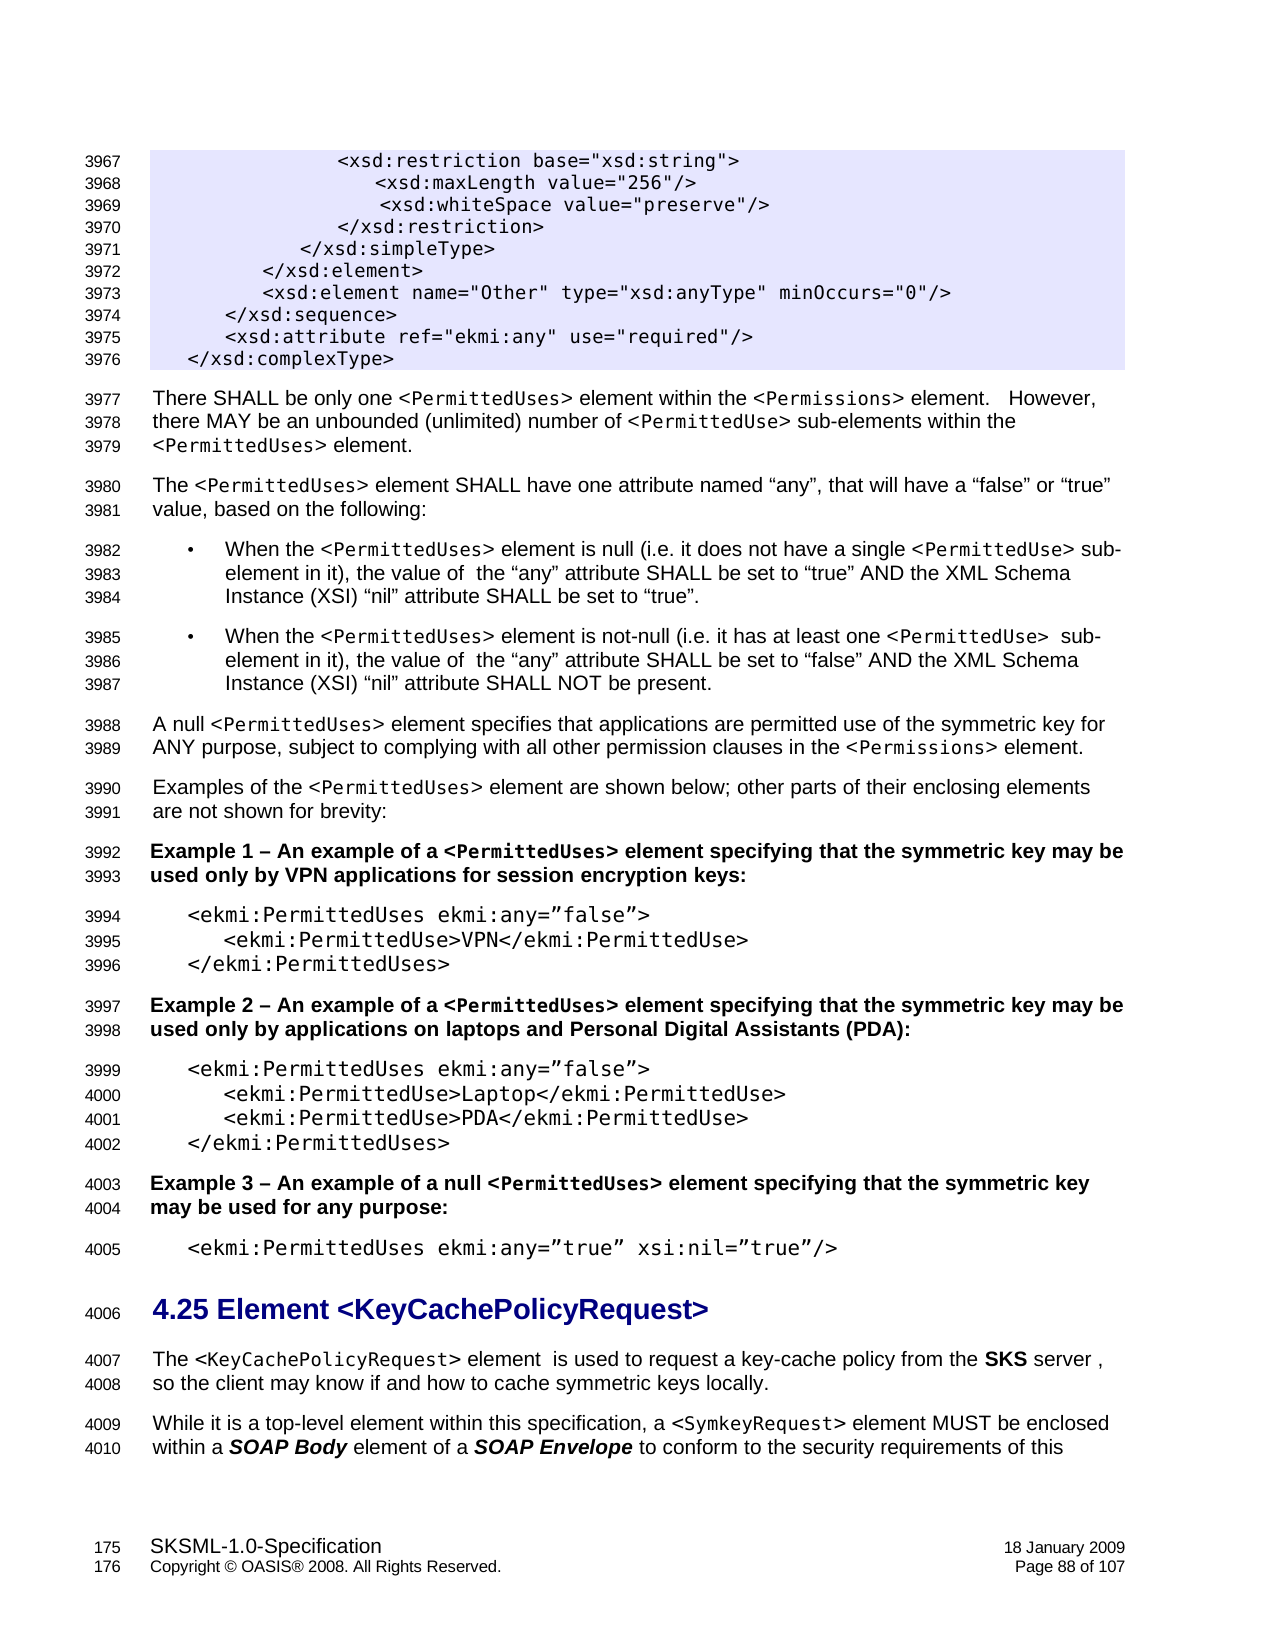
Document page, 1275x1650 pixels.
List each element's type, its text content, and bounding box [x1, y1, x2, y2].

text There SHALL be only one <PermittedUses> element within the <Permissions> element. However, there MAY be an unbounded (unlimited) number of <PermittedUse> sub-elements within the <PermittedUses> element. [152, 386, 1125, 457]
text <xsd:restriction base="xsd:string"> <xsd:maxLength value="256"/> <xsd:whiteSpace value="preserve"/> </xsd:restriction> </xsd:simpleType> </xsd:element> <xsd:element name="Other" type="xsd:anyType" minOccurs="0"/> </xsd:sequence> <xsd:attribute ref="ekmi:any" use="required"/> </xsd:complexType> [150, 150, 1125, 370]
text <ekmi:PermittedUses ekmi:any=”false”> <ekmi:PermittedUse>VPN</ekmi:PermittedUse> </ekmi:PermittedUses> [187, 903, 1125, 977]
text <ekmi:PermittedUses ekmi:any=”false”> <ekmi:PermittedUse>Laptop</ekmi:PermittedUse> <ekmi:PermittedUse>PDA</ekmi:PermittedUse> </ekmi:PermittedUses> [187, 1057, 1125, 1155]
list When the <PermittedUses> element is not-null (i.e. it has at least one <PermittedUse> sub-element in it), the value of the “any” attribute SHALL be set to “false” AND the XML Schema Instance (XSI) “nil” attribute SHALL NOT be present. [187, 625, 1125, 695]
list When the <PermittedUses> element is null (i.e. it does not have a single <PermittedUse> sub-element in it), the value of the “any” attribute SHALL be set to “true” AND the XML Schema Instance (XSI) “nil” attribute SHALL be set to “true”. [187, 537, 1125, 608]
text <ekmi:PermittedUses ekmi:any=”true” xsi:nil=”true”/> [187, 1236, 1125, 1260]
text While it is a top-level element within this specification, a <SymkeyRequest> element MUST be enclosed within a SOAP Body element of a SOAP Envelope to conform to the security requirements of this [152, 1411, 1125, 1459]
text Example 3 – An example of a null <PermittedUses> element specifying that the symmetric key may be used for any purpose: [150, 1172, 1125, 1219]
text The <KeyCachePolicyRequest> element is used to request a key-cache policy from the SKS server , so the client may know if and how to cache symmetric keys locally. [152, 1347, 1125, 1395]
text Example 2 – An example of a <PermittedUses> element specifying that the symmetric key may be used only by applications on laptops and Personal Digital Assistants (PDA): [150, 993, 1125, 1041]
text A null <PermittedUses> element specifies that applications are permitted use of the symmetric key for ANY purpose, subject to complying with all other permission clauses in the <Permissions> element. [152, 712, 1125, 759]
text Examples of the <PermittedUses> element are shown below; other parts of their enclosing elements are not shown for brevity: [152, 776, 1125, 823]
subtitle Element <KeyCachePolicyRequest> [152, 1293, 1125, 1326]
text The <PermittedUses> element SHALL have one attribute named “any”, that will have a “false” or “true” value, based on the following: [152, 474, 1125, 521]
text Example 1 – An example of a <PermittedUses> element specifying that the symmetric key may be used only by VPN applications for session encryption keys: [150, 839, 1125, 887]
